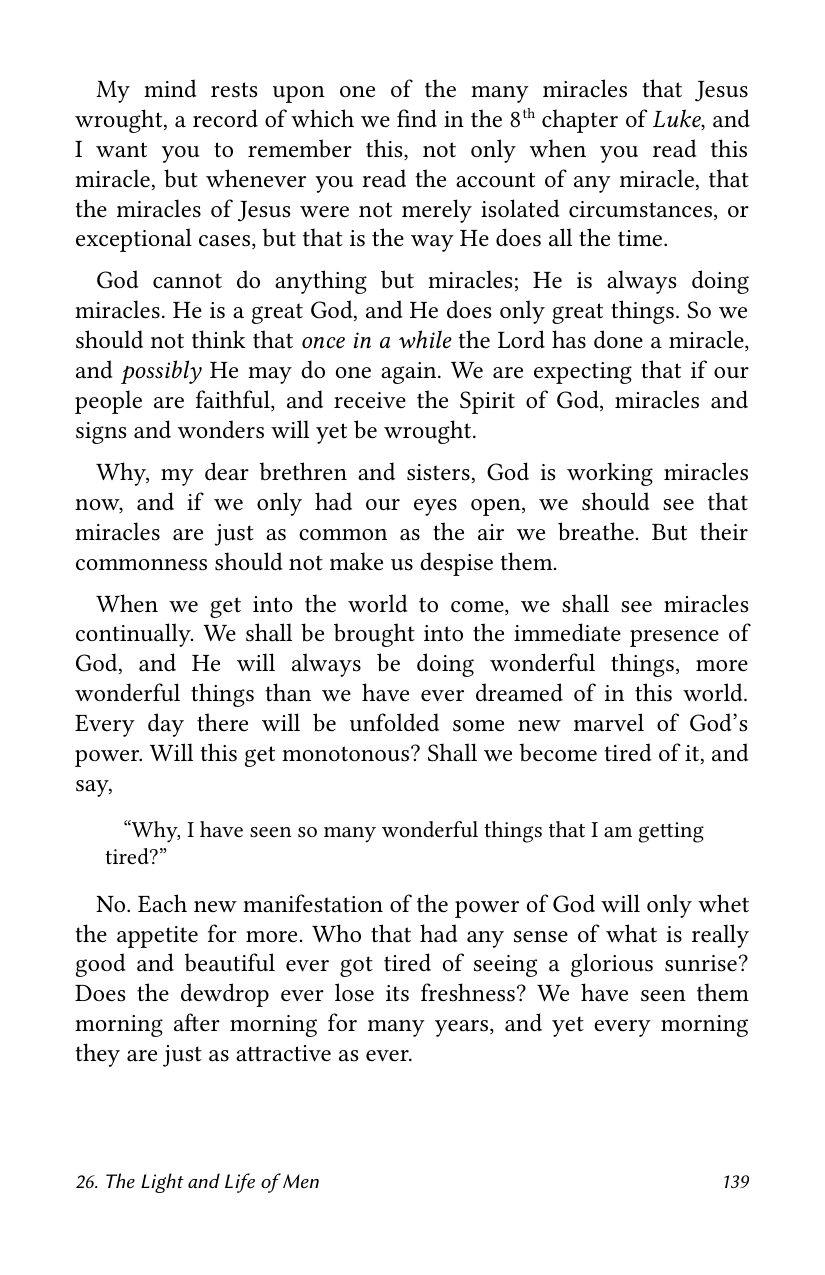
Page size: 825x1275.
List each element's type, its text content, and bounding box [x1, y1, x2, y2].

text When we get into the world to come, we shall see miracles continually. We shall be brought into the immediate presence of God, and He will always be doing wonderful things, more wonderful things than we have ever dreamed of in this world. Every day there will be unfolded some new marvel of God’s power. Will this get monotonous? Shall we become tired of it, and say, [75, 589, 750, 797]
text My mind rests upon one of the many miracles that Jesus wrought, a record of which we find in the 8th chapter of Luke, and I want you to remember this, not only when you read this miracle, but whenever you read the account of any miracle, that the miracles of Jesus were not merely isolated circumstances, or exceptional cases, but that is the way He does all the time. [75, 75, 750, 253]
text “Why, I have seen so many wonderful things that I am getting tired?” [105, 817, 720, 870]
text No. Each new manifestation of the power of God will only whet the appetite for more. Who that had any sense of what is really good and beautiful ever got tired of seeing a glorious sunrise? Does the dewdrop ever lose its freshness? We have seen them morning after morning for many years, and yet every morning they are just as attractive as ever. [75, 890, 750, 1068]
text Why, my dear brethren and sisters, God is working miracles now, and if we only had our eyes open, we should see that miracles are just as common as the air we breathe. But their commonness should not make us despise them. [75, 458, 750, 576]
text God cannot do anything but miracles; He is always doing miracles. He is a great God, and He does only great things. So we should not think that once in a while the Lord has done a miracle, and possibly He may do one again. We are expecting that if our people are faithful, and receive the Spirit of God, miracles and signs and wonders will yet be wrought. [75, 266, 750, 444]
